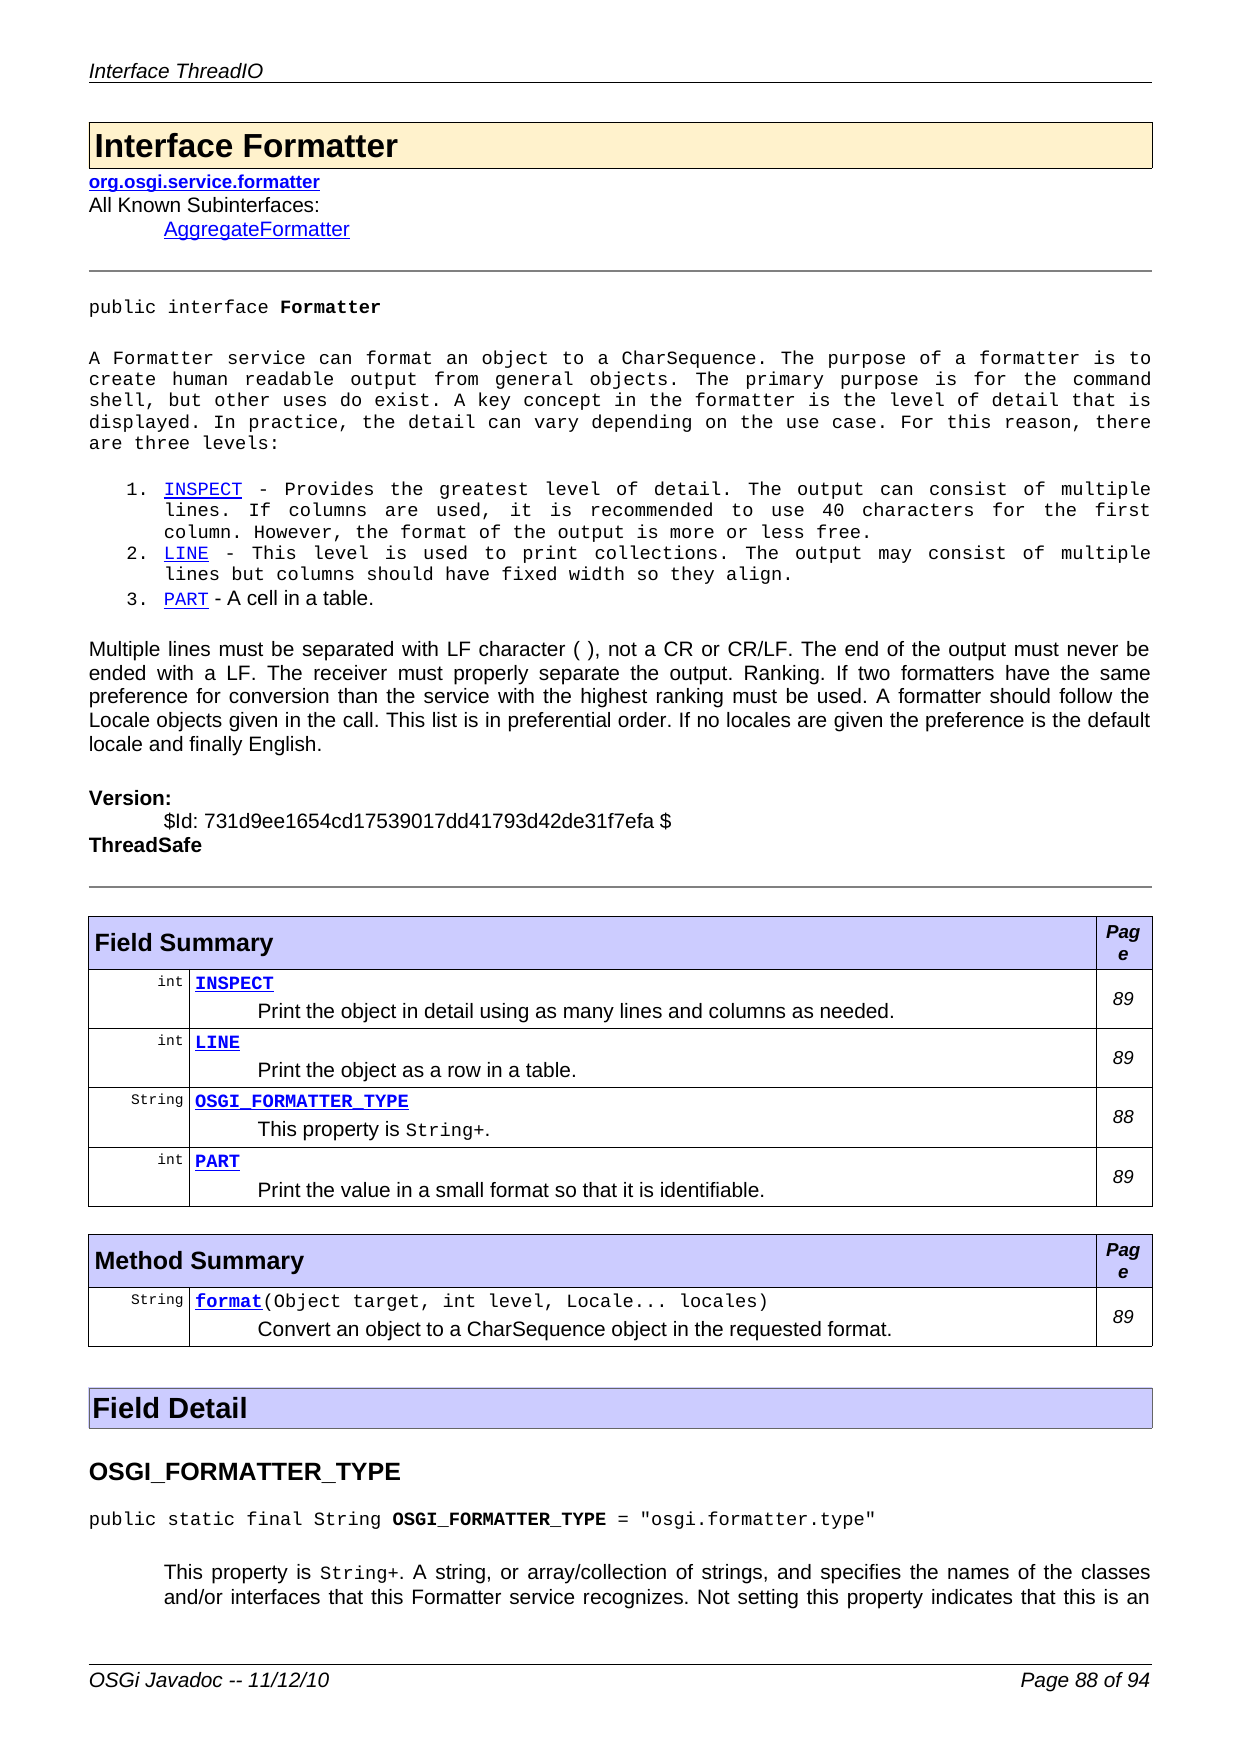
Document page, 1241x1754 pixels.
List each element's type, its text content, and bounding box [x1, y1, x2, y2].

table_cell int [89, 1148, 189, 1206]
subtitle All Known Subinterfaces: [88, 193, 1152, 217]
text public interface Formatter [88, 298, 1152, 319]
subtitle OSGI_FORMATTER_TYPE [88, 1457, 1152, 1485]
list LINE - This level is used to print collections. The output may consist of multiple lines but columns should have fixed width so they align. [126, 544, 1152, 586]
table_cell OSGI_FORMATTER_TYPE This property is String+. [190, 1088, 1096, 1147]
table_cell 84 [1097, 970, 1152, 1028]
table_cell String [89, 1288, 189, 1346]
text A Formatter service can format an object to a CharSequence. The purpose of a formatter is to create human readable output from general objects. The primary purpose is for the command shell, but other uses do exist. A key concept in the formatter is the level of detail that is displayed. In practice, the detail can vary depending on the use case. For this reason, there are three levels: [88, 349, 1152, 455]
table_cell int [89, 1029, 189, 1087]
table_header Method Summary [89, 1235, 1096, 1287]
table_cell 84 [1097, 1148, 1152, 1206]
list PART - A cell in a table. [126, 586, 1152, 611]
table_header Field Summary [89, 917, 1096, 969]
table_cell 83 [1097, 1088, 1152, 1147]
subtitle Field Detail [90, 1389, 1152, 1428]
table_header Page [1097, 1235, 1152, 1287]
subtitle Interface Formatter [90, 123, 1152, 168]
text This property is String+. A string, or array/collection of strings, and specifies the names of the classes and/or interfaces that this Formatter service recognizes. Not setting this property indicates that this is an [163, 1560, 1152, 1609]
text Multiple lines must be separated with LF character ( ), not a CR or CR/LF. The end of the output must never be ended with a LF. The receiver must properly separate the output. Ranking. If two formatters have the same preference for conversion than the service with the highest ranking must be used. A formatter should follow the Locale objects given in the call. This list is in preferential order. If no locales are given the preference is the default locale and finally English. [88, 636, 1152, 756]
text AggregateFormatter [163, 217, 1152, 241]
text org.osgi.service.formatter [88, 171, 1152, 193]
text ThreadSafe [88, 833, 1152, 857]
table_header Page [1097, 917, 1152, 969]
table_cell int [89, 970, 189, 1028]
table_cell 84 [1097, 1288, 1152, 1346]
table_cell LINE Print the object as a row in a table. [190, 1029, 1096, 1087]
table_cell INSPECT Print the object in detail using as many lines and columns as needed. [190, 970, 1096, 1028]
table_cell PART Print the value in a small format so that it is identifiable. [190, 1148, 1096, 1206]
text public static final String OSGI_FORMATTER_TYPE = "osgi.formatter.type" [88, 1509, 1152, 1531]
list INSPECT - Provides the greatest level of detail. The output can consist of multiple lines. If columns are used, it is recommended to use 40 characters for the first column. However, the format of the output is more or less free. [126, 480, 1152, 544]
text Version: [88, 785, 1152, 809]
table_cell format(Object target, int level, Locale... locales) Convert an object to a CharSequence object in the requested format. [190, 1288, 1096, 1346]
table_cell String [89, 1088, 189, 1147]
text $Id: 731d9ee1654cd17539017dd41793d42de31f7efa $ [163, 809, 1152, 833]
table_cell 84 [1097, 1029, 1152, 1087]
